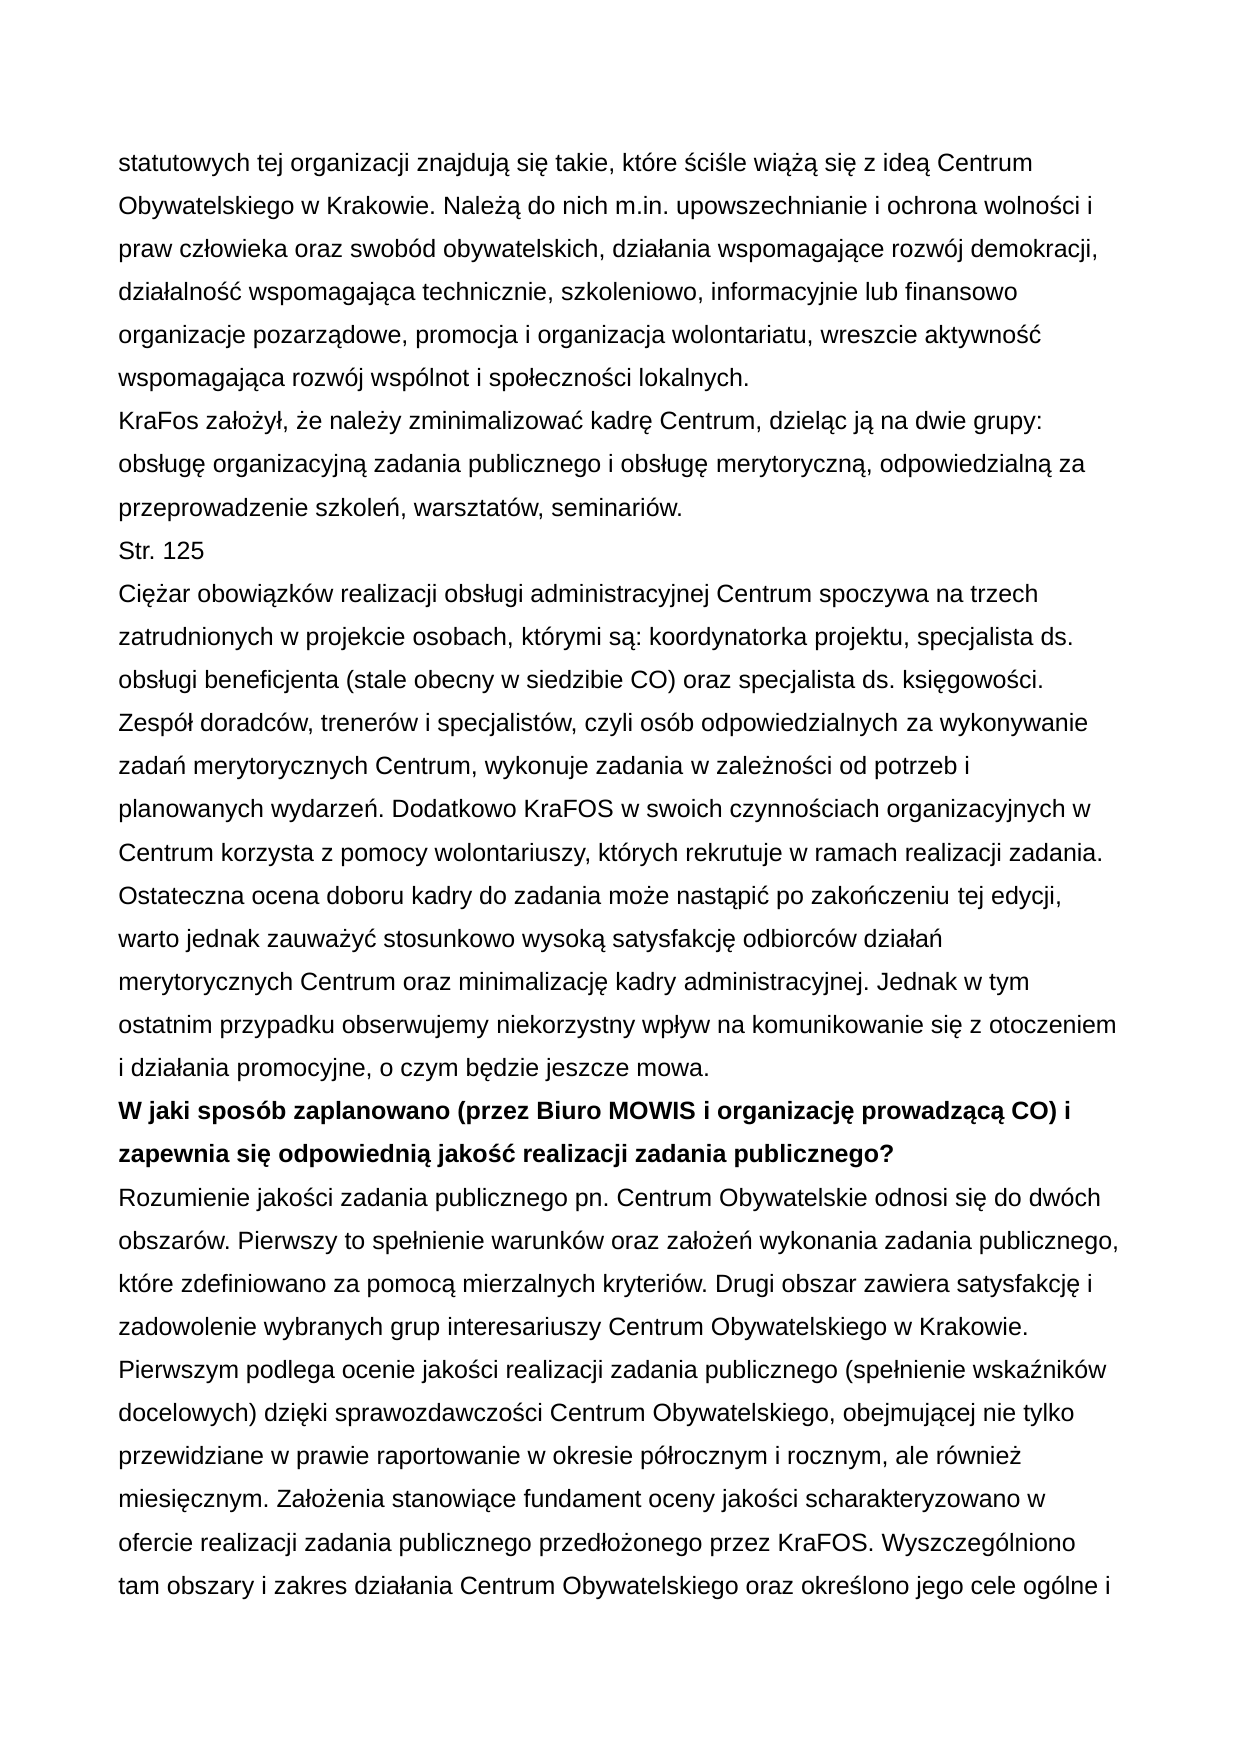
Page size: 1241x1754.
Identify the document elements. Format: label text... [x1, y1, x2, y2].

text Str. 125 [118, 536, 1122, 564]
text statutowych tej organizacji znajdują się takie, które ściśle wiążą się z ideą Centrum Obywatelskiego w Krakowie. Należą do nich m.in. upowszechnianie i ochrona wolności i praw człowieka oraz swobód obywatelskich, działania wspomagające rozwój demokracji, działalność wspomagająca technicznie, szkoleniowo, informacyjnie lub finansowo organizacje pozarządowe, promocja i organizacja wolontariatu, wreszcie aktywność wspomagająca rozwój wspólnot i społeczności lokalnych. [118, 148, 1122, 392]
text Rozumienie jakości zadania publicznego pn. Centrum Obywatelskie odnosi się do dwóch obszarów. Pierwszy to spełnienie warunków oraz założeń wykonania zadania publicznego, które zdefiniowano za pomocą mierzalnych kryteriów. Drugi obszar zawiera satysfakcję i zadowolenie wybranych grup interesariuszy Centrum Obywatelskiego w Krakowie. Pierwszym podlega ocenie jakości realizacji zadania publicznego (spełnienie wskaźników docelowych) dzięki sprawozdawczości Centrum Obywatelskiego, obejmującej nie tylko przewidziane w prawie raportowanie w okresie półrocznym i rocznym, ale również miesięcznym. Założenia stanowiące fundament oceny jakości scharakteryzowano w ofercie realizacji zadania publicznego przedłożonego przez KraFOS. Wyszczególniono tam obszary i zakres działania Centrum Obywatelskiego oraz określono jego cele ogólne i [118, 1183, 1122, 1599]
text W jaki sposób zaplanowano (przez Biuro MOWIS i organizację prowadzącą CO) i zapewnia się odpowiednią jakość realizacji zadania publicznego? [118, 1096, 1122, 1168]
text Ciężar obowiązków realizacji obsługi administracyjnej Centrum spoczywa na trzech zatrudnionych w projekcie osobach, którymi są: koordynatorka projektu, specjalista ds. obsługi beneficjenta (stale obecny w siedzibie CO) oraz specjalista ds. księgowości. Zespół doradców, trenerów i specjalistów, czyli osób odpowiedzialnych za wykonywanie zadań merytorycznych Centrum, wykonuje zadania w zależności od potrzeb i planowanych wydarzeń. Dodatkowo KraFOS w swoich czynnościach organizacyjnych w Centrum korzysta z pomocy wolontariuszy, których rekrutuje w ramach realizacji zadania. Ostateczna ocena doboru kadry do zadania może nastąpić po zakończeniu tej edycji, warto jednak zauważyć stosunkowo wysoką satysfakcję odbiorców działań merytorycznych Centrum oraz minimalizację kadry administracyjnej. Jednak w tym ostatnim przypadku obserwujemy niekorzystny wpływ na komunikowanie się z otoczeniem i działania promocyjne, o czym będzie jeszcze mowa. [118, 579, 1122, 1082]
text KraFos założył, że należy zminimalizować kadrę Centrum, dzieląc ją na dwie grupy: obsługę organizacyjną zadania publicznego i obsługę merytoryczną, odpowiedzialną za przeprowadzenie szkoleń, warsztatów, seminariów. [118, 406, 1122, 521]
